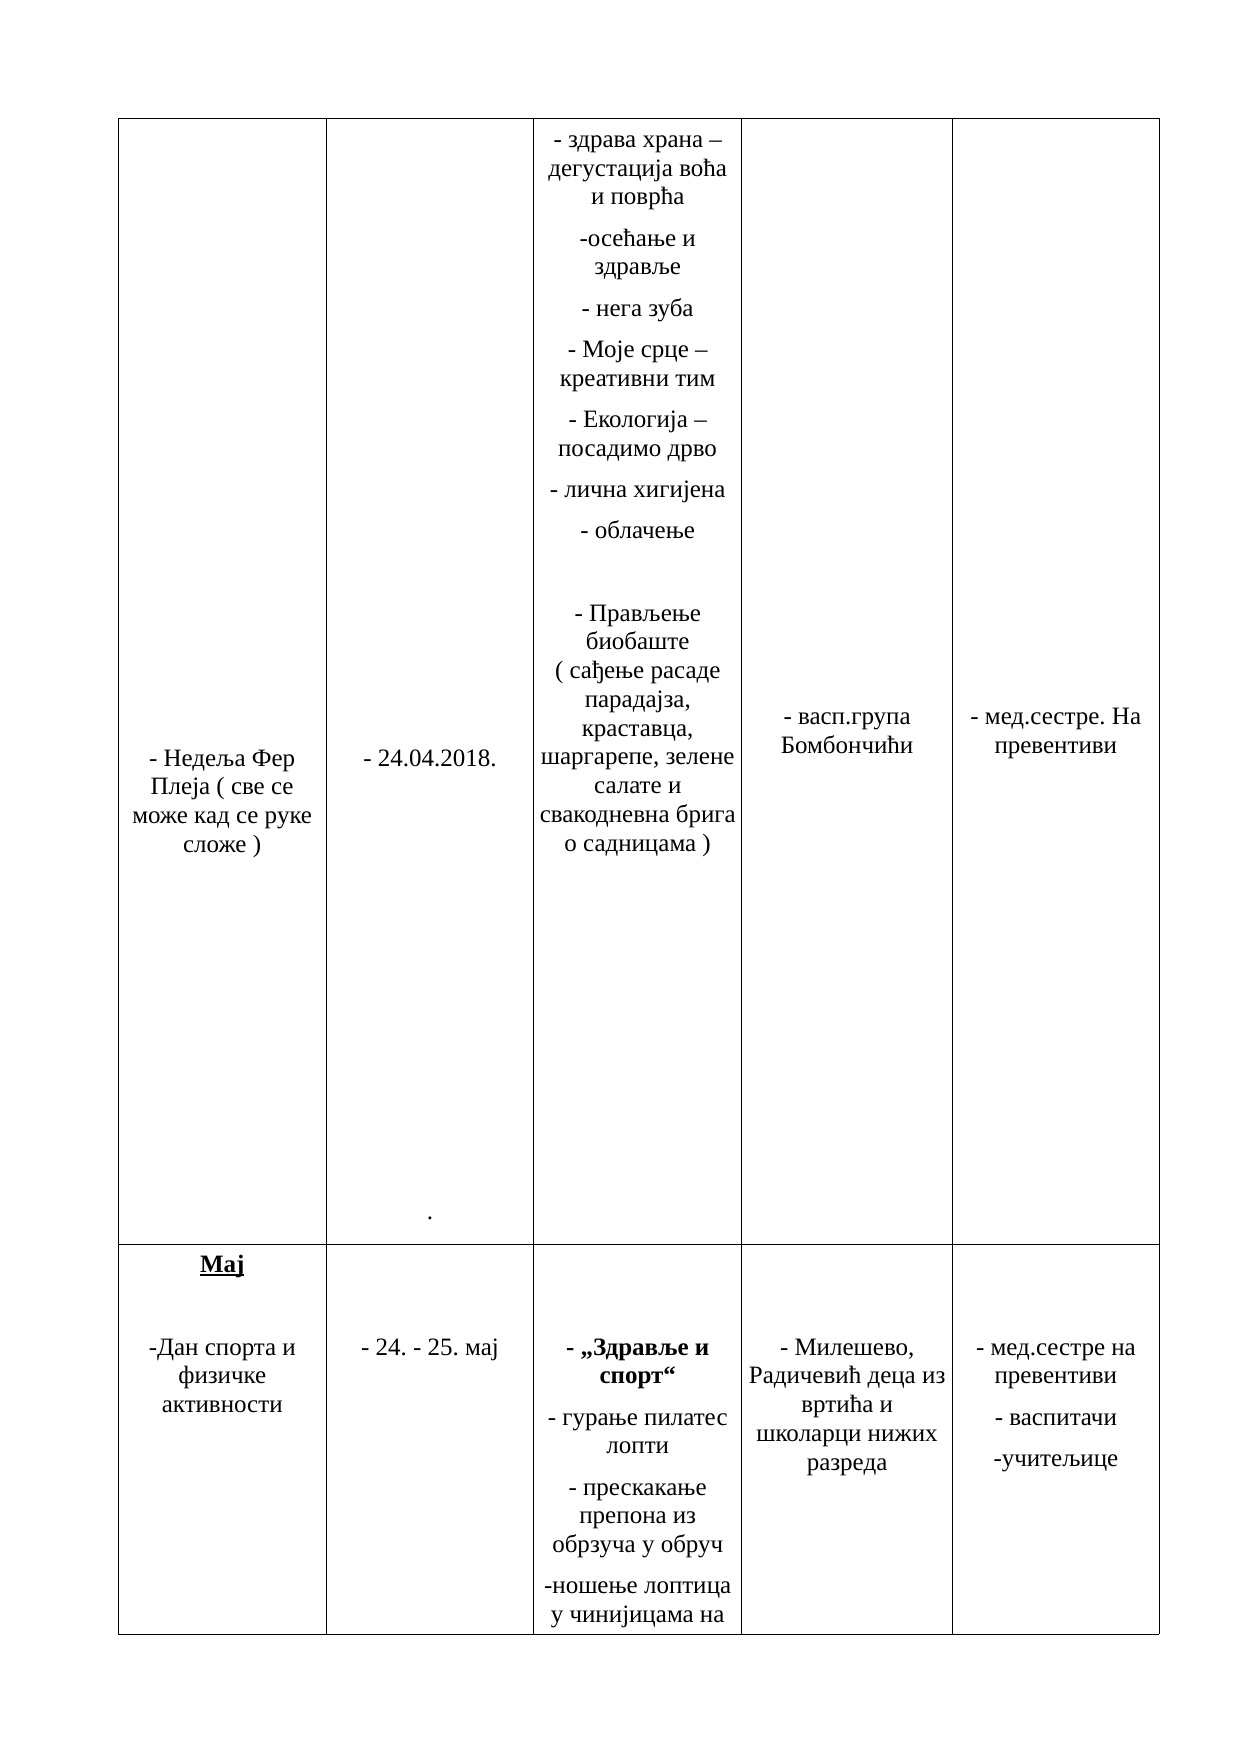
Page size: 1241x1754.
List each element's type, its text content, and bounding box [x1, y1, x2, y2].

table_cell - Недеља Фер Плеја ( све се може кад се руке сложе ) [119, 119, 326, 1243]
table_cell - 24. - 25. мај [327, 1245, 533, 1634]
table_cell - „Здравље и спорт“ - гурање пилатес лопти - прескакање препона из обрзуча у обруч -ношење лоптица у чинијицама на [534, 1245, 741, 1634]
table_cell - мед.сестре. На превентиви [953, 119, 1159, 1243]
table_cell Мај -Дан спорта и физичке активности [119, 1245, 326, 1634]
table_cell - васп.група Бомбончићи [742, 119, 952, 1243]
table_cell - Милешево, Радичевић деца из вртића и школарци нижих разреда [742, 1245, 952, 1634]
table_cell - 24.04.2018. . [327, 119, 533, 1243]
table_cell - мед.сестре на превентиви - васпитачи -учитељице [953, 1245, 1159, 1634]
table_cell - здрава храна – дегустација воћа и поврћа -осећање и здравље - нега зуба - Моје срце – креативни тим - Екологија – посадимо дрво - лична хигијена - облачење - Прављење биобаште ( сађење расаде парадајза, краставца, шаргарепе, зелене салате и свакодневна брига о садницама ) [534, 119, 741, 1243]
